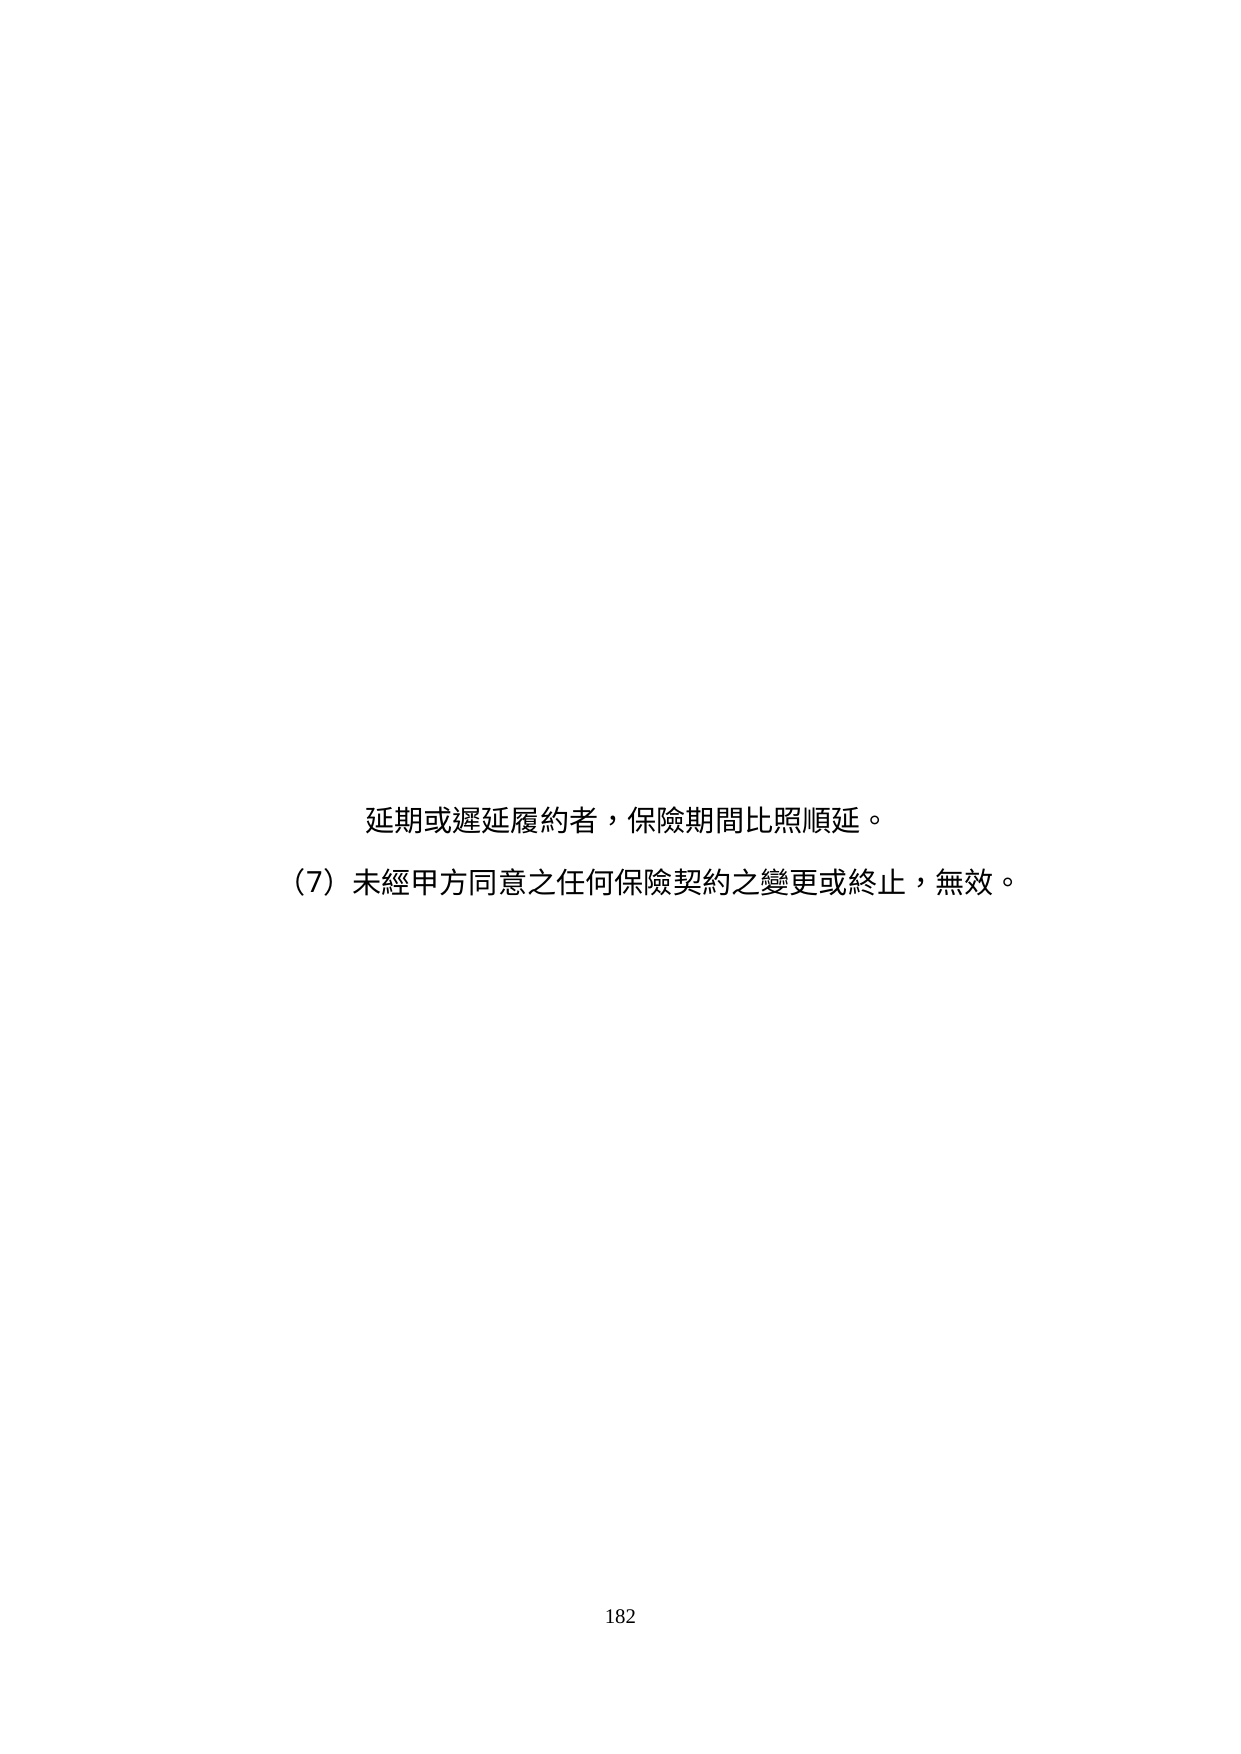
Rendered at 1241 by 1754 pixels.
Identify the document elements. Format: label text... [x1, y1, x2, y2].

list 延期或遲延履約者，保險期間比照順延。 [276, 777, 1053, 839]
list 未經甲方同意之任何保險契約之變更或終止，無效。 [276, 839, 1053, 902]
